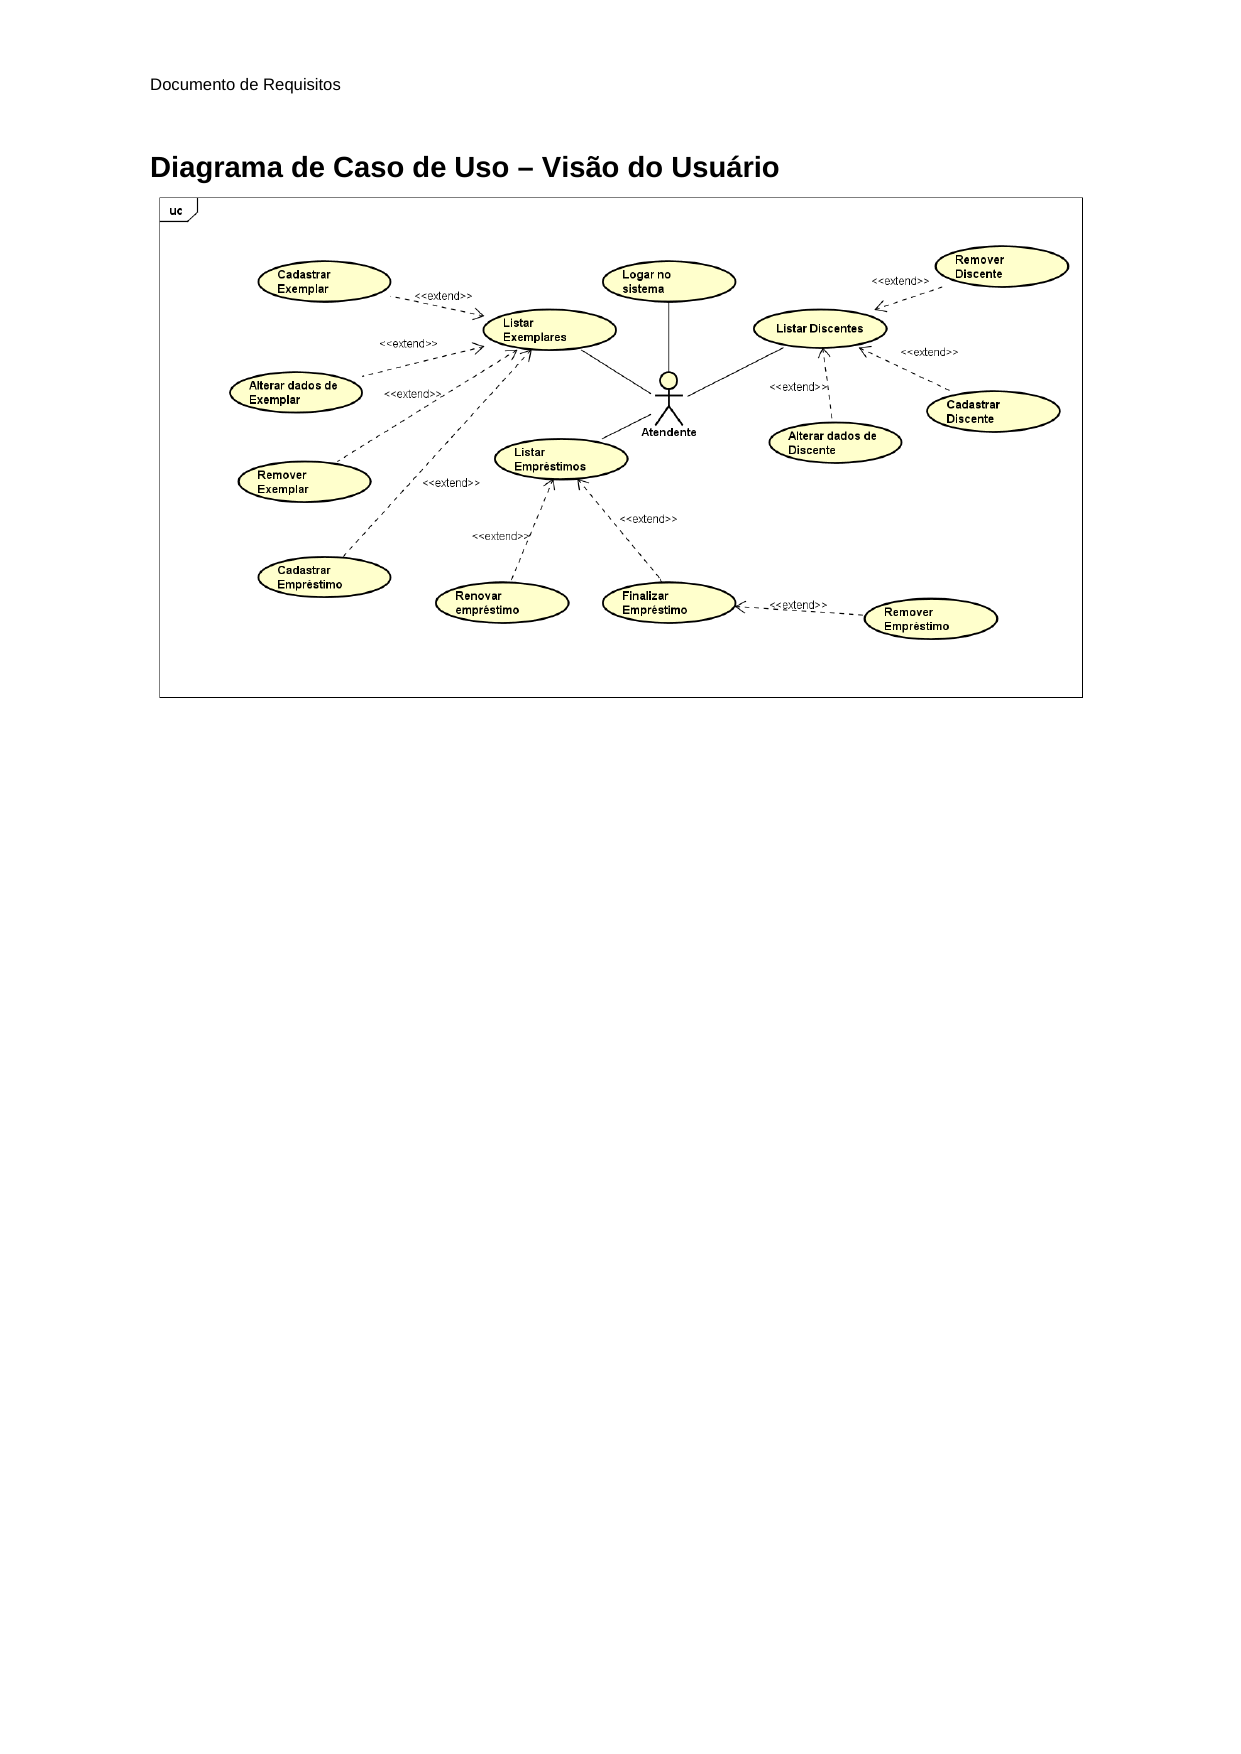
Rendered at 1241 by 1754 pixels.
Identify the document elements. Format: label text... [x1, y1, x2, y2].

picture [150, 188, 1091, 706]
text Diagrama de Caso de Uso – Visão do Usuário [150, 150, 1090, 183]
